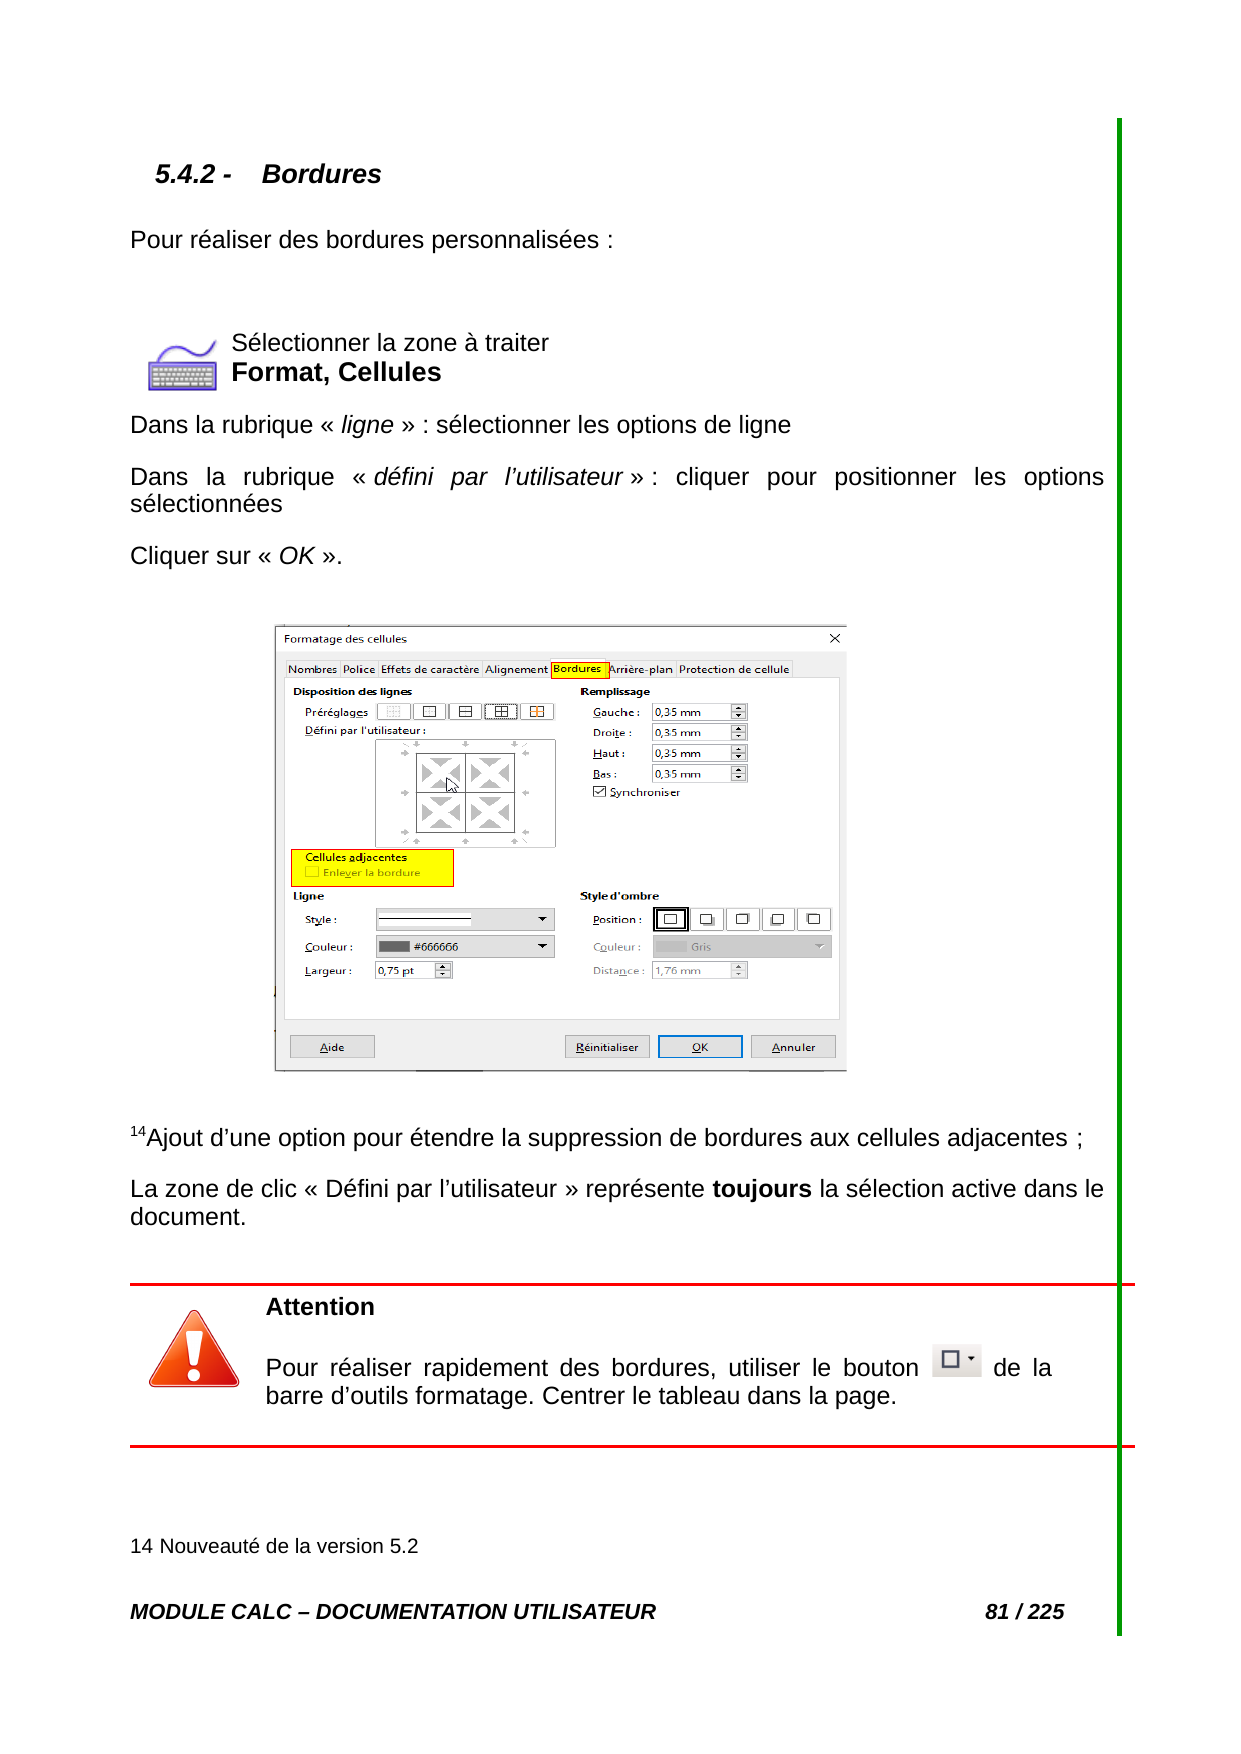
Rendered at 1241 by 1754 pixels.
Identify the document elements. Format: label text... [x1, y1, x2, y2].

text Sélectionner la zone à traiter [220, 329, 1105, 357]
text Cliquer sur « OK ». [130, 542, 1105, 570]
text Format, Cellules [220, 357, 1105, 387]
table_header [130, 1286, 259, 1444]
text La zone de clic « Défini par l’utilisateur » représente toujours la sélection active dans le document. [130, 1175, 1105, 1231]
text Nouveauté de la version 5.2 [130, 1534, 1105, 1558]
subtitle Bordures [155, 159, 1105, 190]
text Dans la rubrique « défini par l’utilisateur » : cliquer pour positionner les options sélectionnées [130, 462, 1105, 518]
picture [135, 1291, 254, 1410]
picture [273, 624, 847, 1072]
table_header Attention Pour réaliser rapidement des bordures, utiliser le bouton de la barre d’outils formatage. Centrer le tableau dans la page. [260, 1286, 1117, 1444]
picture [932, 1344, 982, 1377]
text [130, 357, 144, 387]
text Pour réaliser des bordures personnalisées : [130, 226, 1105, 254]
picture [144, 329, 220, 405]
text Dans la rubrique « ligne » : sélectionner les options de ligne [130, 411, 1105, 439]
text Ajout d’une option pour étendre la suppression de bordures aux cellules adjacentes ; [130, 1123, 1105, 1151]
